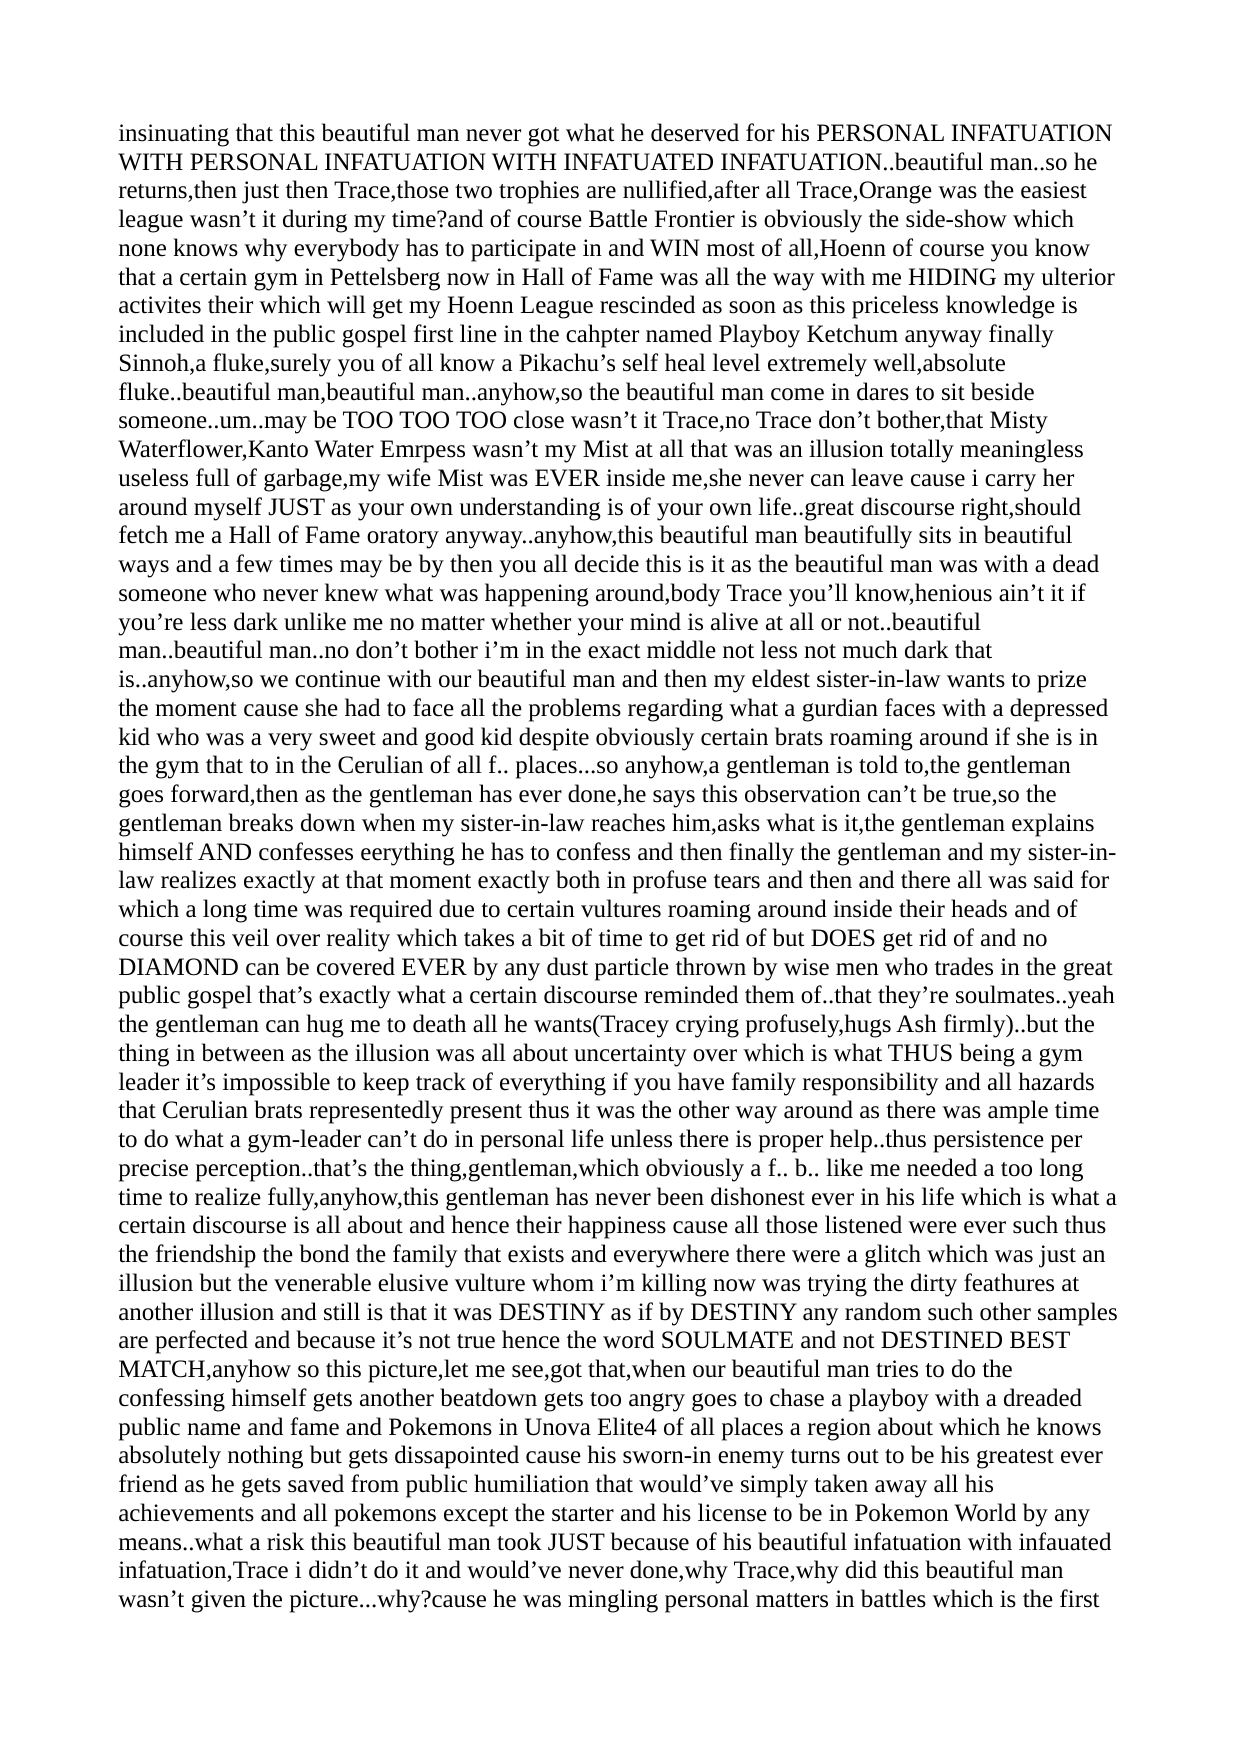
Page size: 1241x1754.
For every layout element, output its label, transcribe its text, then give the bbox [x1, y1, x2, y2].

text insinuating that this beautiful man never got what he deserved for his PERSONAL INFATUATION WITH PERSONAL INFATUATION WITH INFATUATED INFATUATION..beautiful man..so he returns,then just then Trace,those two trophies are nullified,after all Trace,Orange was the easiest league wasn’t it during my time?and of course Battle Frontier is obviously the side-show which none knows why everybody has to participate in and WIN most of all,Hoenn of course you know that a certain gym in Pettelsberg now in Hall of Fame was all the way with me HIDING my ulterior activites their which will get my Hoenn League rescinded as soon as this priceless knowledge is included in the public gospel first line in the cahpter named Playboy Ketchum anyway finally Sinnoh,a fluke,surely you of all know a Pikachu’s self heal level extremely well,absolute fluke..beautiful man,beautiful man..anyhow,so the beautiful man come in dares to sit beside someone..um..may be TOO TOO TOO close wasn’t it Trace,no Trace don’t bother,that Misty Waterflower,Kanto Water Emrpess wasn’t my Mist at all that was an illusion totally meaningless useless full of garbage,my wife Mist was EVER inside me,she never can leave cause i carry her around myself JUST as your own understanding is of your own life..great discourse right,should fetch me a Hall of Fame oratory anyway..anyhow,this beautiful man beautifully sits in beautiful ways and a few times may be by then you all decide this is it as the beautiful man was with a dead someone who never knew what was happening around,body Trace you’ll know,henious ain’t it if you’re less dark unlike me no matter whether your mind is alive at all or not..beautiful man..beautiful man..no don’t bother i’m in the exact middle not less not much dark that is..anyhow,so we continue with our beautiful man and then my eldest sister-in-law wants to prize the moment cause she had to face all the problems regarding what a gurdian faces with a depressed kid who was a very sweet and good kid despite obviously certain brats roaming around if she is in the gym that to in the Cerulian of all f.. places...so anyhow,a gentleman is told to,the gentleman goes forward,then as the gentleman has ever done,he says this observation can’t be true,so the gentleman breaks down when my sister-in-law reaches him,asks what is it,the gentleman explains himself AND confesses eerything he has to confess and then finally the gentleman and my sister-in-law realizes exactly at that moment exactly both in profuse tears and then and there all was said for which a long time was required due to certain vultures roaming around inside their heads and of course this veil over reality which takes a bit of time to get rid of but DOES get rid of and no DIAMOND can be covered EVER by any dust particle thrown by wise men who trades in the great public gospel that’s exactly what a certain discourse reminded them of..that they’re soulmates..yeah the gentleman can hug me to death all he wants(Tracey crying profusely,hugs Ash firmly)..but the thing in between as the illusion was all about uncertainty over which is what THUS being a gym leader it’s impossible to keep track of everything if you have family responsibility and all hazards that Cerulian brats representedly present thus it was the other way around as there was ample time to do what a gym-leader can’t do in personal life unless there is proper help..thus persistence per precise perception..that’s the thing,gentleman,which obviously a f.. b.. like me needed a too long time to realize fully,anyhow,this gentleman has never been dishonest ever in his life which is what a certain discourse is all about and hence their happiness cause all those listened were ever such thus the friendship the bond the family that exists and everywhere there were a glitch which was just an illusion but the venerable elusive vulture whom i’m killing now was trying the dirty feathures at another illusion and still is that it was DESTINY as if by DESTINY any random such other samples are perfected and because it’s not true hence the word SOULMATE and not DESTINED BEST MATCH,anyhow so this picture,let me see,got that,when our beautiful man tries to do the confessing himself gets another beatdown gets too angry goes to chase a playboy with a dreaded public name and fame and Pokemons in Unova Elite4 of all places a region about which he knows absolutely nothing but gets dissapointed cause his sworn-in enemy turns out to be his greatest ever friend as he gets saved from public humiliation that would’ve simply taken away all his achievements and all pokemons except the starter and his license to be in Pokemon World by any means..what a risk this beautiful man took JUST because of his beautiful infatuation with infauated infatuation,Trace i didn’t do it and would’ve never done,why Trace,why did this beautiful man wasn’t given the picture...why?cause he was mingling personal matters in battles which is the first [118, 118, 1122, 1613]
